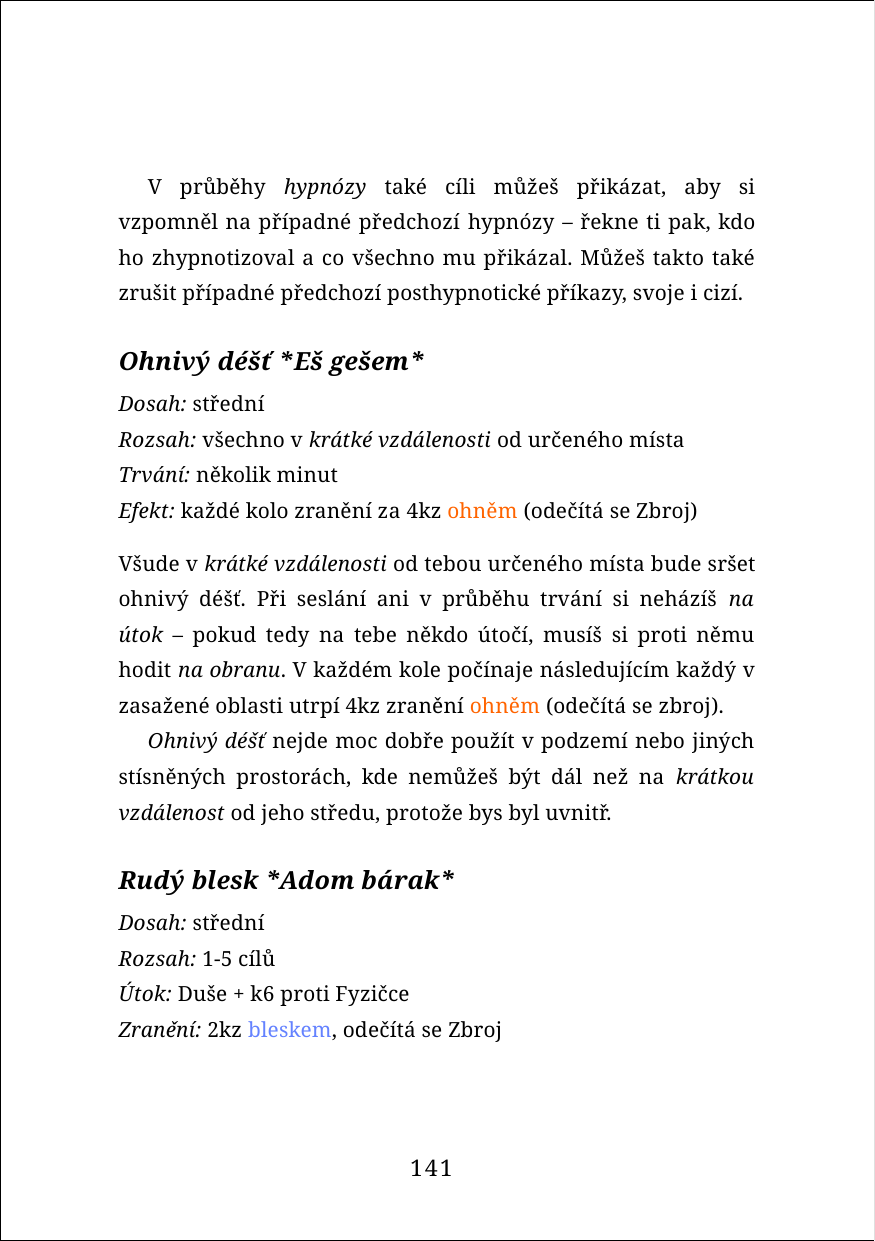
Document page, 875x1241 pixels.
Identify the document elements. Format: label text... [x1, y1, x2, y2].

subtitle Ohnivý déšť *Eš gešem* [118, 343, 756, 377]
text Všude v krátké vzdálenosti od tebou určeného místa bude sršet ohnivý déšť. Při seslání ani v průběhu trvání si neházíš na útok – pokud tedy na tebe někdo útočí, musíš si proti němu hodit na obranu. V každém kole počínaje následujícím každý v zasažené oblasti utrpí 4kz zranění ohněm (odečítá se zbroj). Ohnivý déšť nejde moc dobře použít v podzemí nebo jiných stísněných prostorách, kde nemůžeš být dál než na krátkou vzdálenost od jeho středu, protože bys byl uvnitř. [118, 549, 756, 826]
text Dosah: střední Rozsah: všechno v krátké vzdálenosti od určeného místa Trvání: několik minut Efekt: každé kolo zranění za 4kz ohněm (odečítá se Zbroj) [118, 389, 756, 524]
text Dosah: střední Rozsah: 1-5 cílů Útok: Duše + k6 proti Fyzičce Zranění: 2kz bleskem, odečítá se Zbroj [118, 908, 756, 1043]
subtitle Rudý blesk *Adom bárak* [118, 863, 756, 897]
text V průběhy hypnózy také cíli můžeš přikázat, aby si vzpomněl na případné předchozí hypnózy – řekne ti pak, kdo ho zhypnotizoval a co všechno mu přikázal. Můžeš takto také zrušit případné předchozí posthypnotické příkazy, svoje i cizí. [118, 172, 756, 307]
